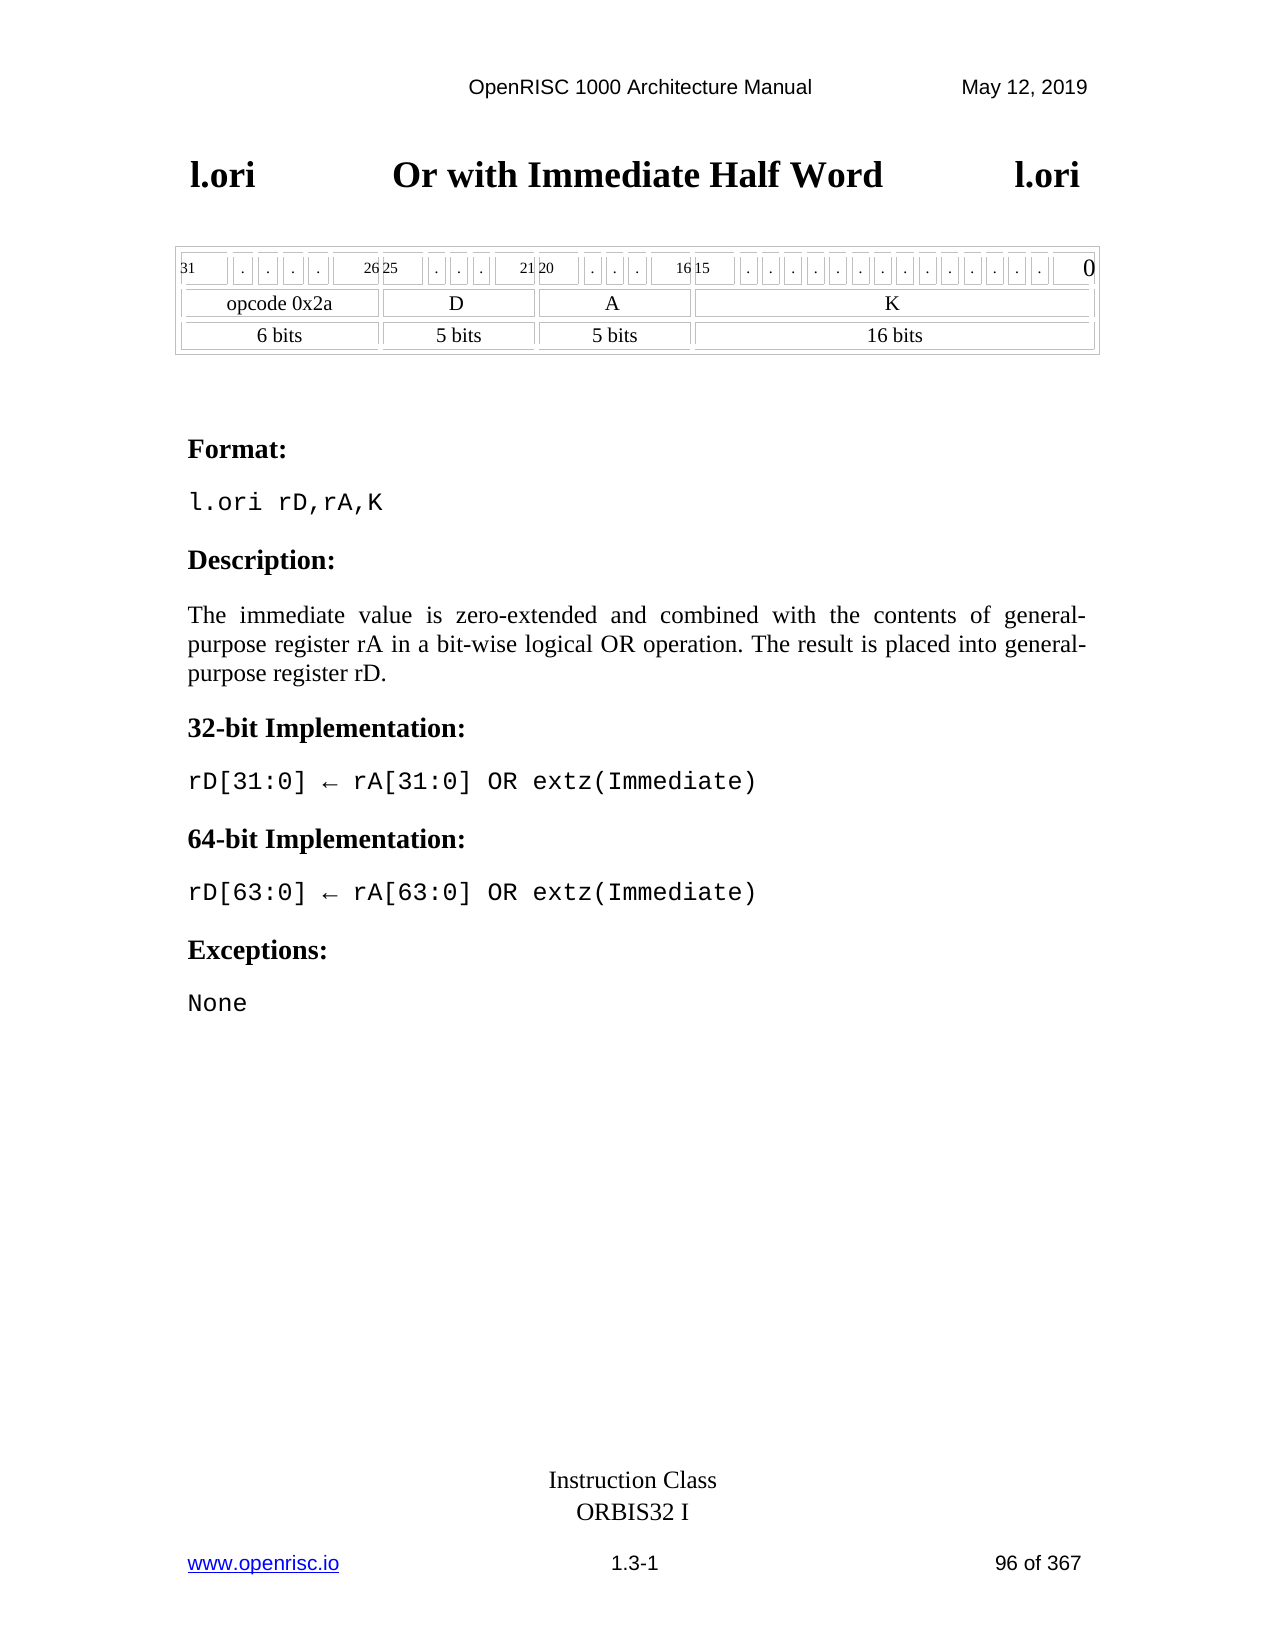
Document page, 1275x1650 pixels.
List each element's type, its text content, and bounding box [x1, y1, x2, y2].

text l.ori rD,rA,K [187, 489, 1087, 518]
text rD[63:0] ← rA[63:0] OR extz(Immediate) [187, 880, 1087, 908]
text Format: [187, 432, 1087, 464]
text 64-bit Implementation: [187, 822, 1087, 855]
text Exceptions: [187, 933, 1087, 965]
text 32-bit Implementation: [187, 712, 1087, 744]
text None [187, 990, 1087, 1019]
text The immediate value is zero-extended and combined with the contents of general-purpose register rA in a bit-wise logical OR operation. The result is placed into general-purpose register rD. [187, 600, 1087, 687]
text Description: [187, 543, 1087, 575]
text rD[31:0] ← rA[31:0] OR extz(Immediate) [187, 769, 1087, 797]
